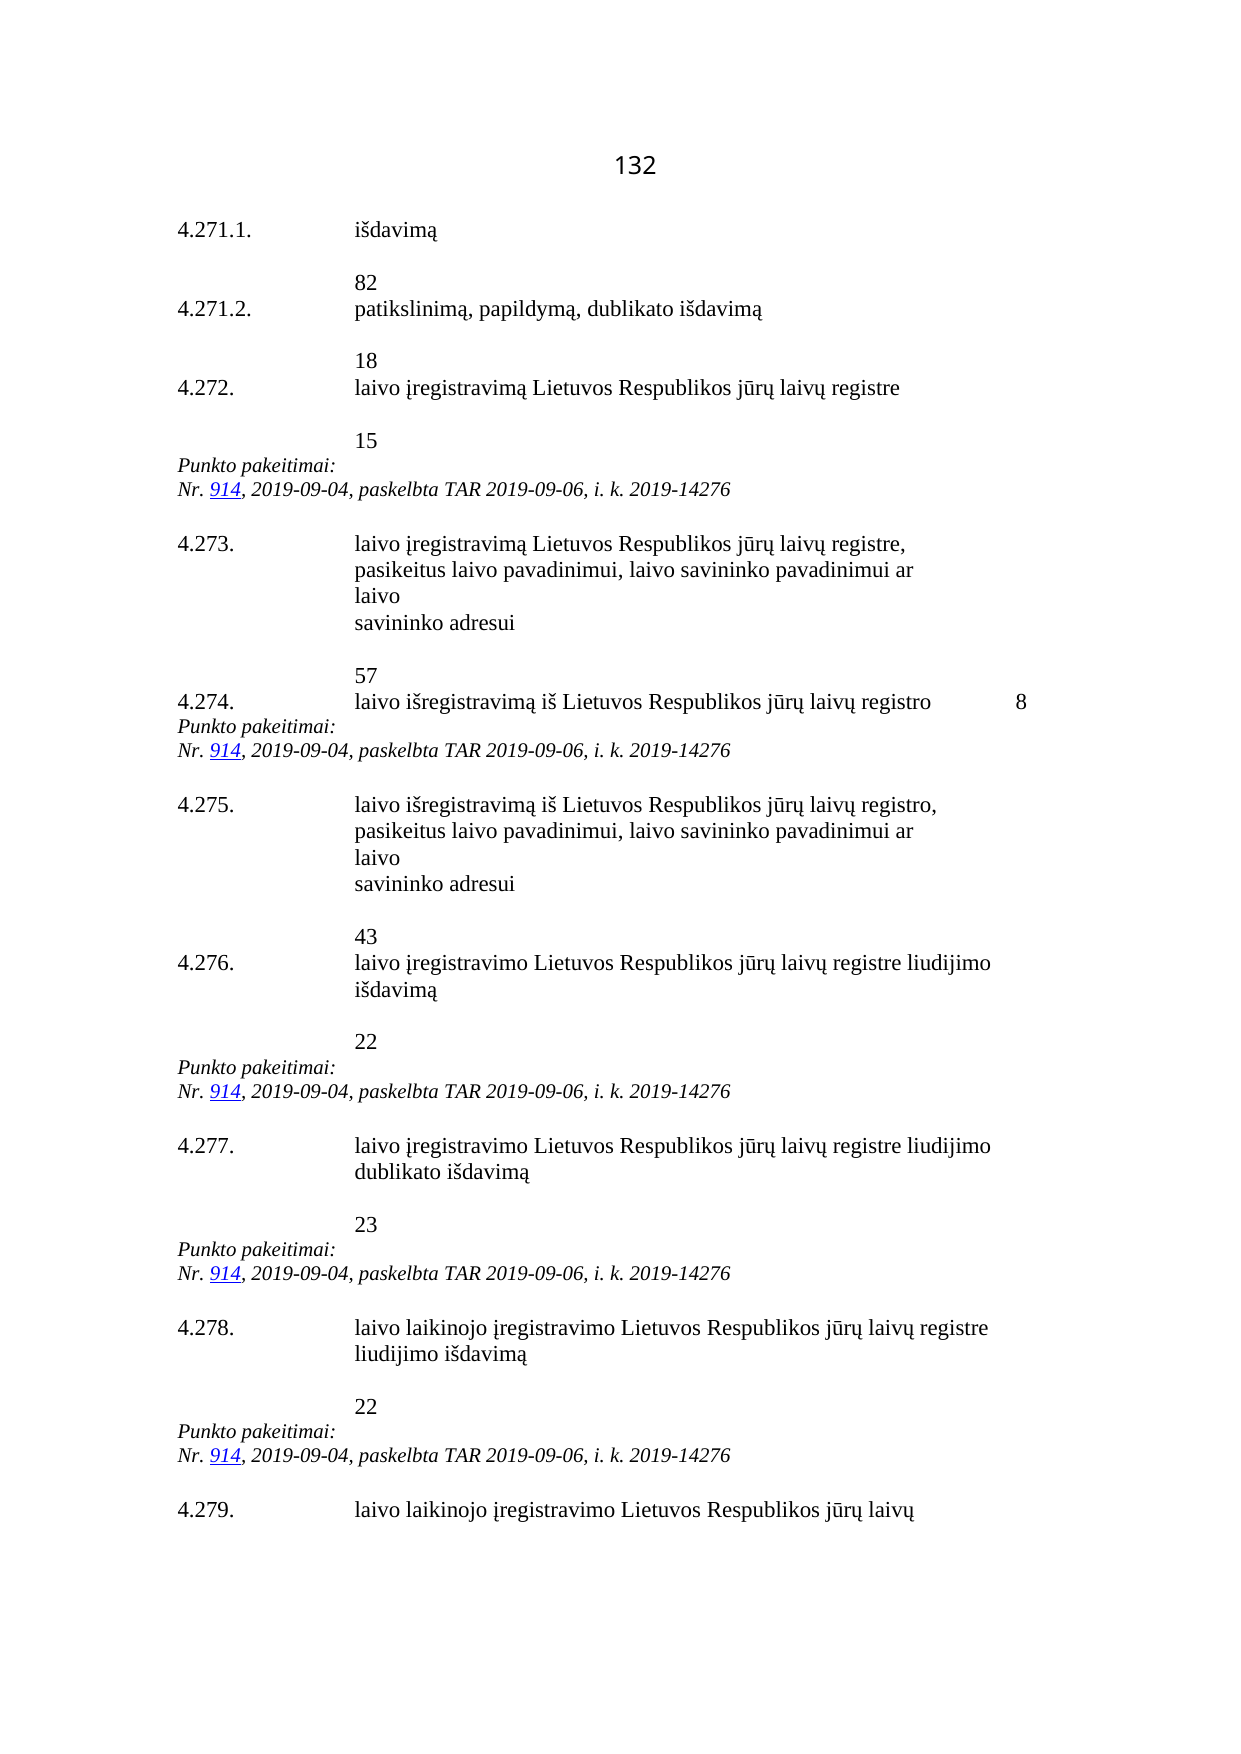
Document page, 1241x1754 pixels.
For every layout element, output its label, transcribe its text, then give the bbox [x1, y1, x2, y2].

text 4.279. laivo laikinojo įregistravimo Lietuvos Respublikos jūrų laivų [177, 1496, 945, 1523]
text Nr. 914, 2019-09-04, paskelbta TAR 2019-09-06, i. k. 2019-14276 [177, 1443, 1093, 1467]
text 4.274. laivo išregistravimą iš Lietuvos Respublikos jūrų laivų registro 8 [177, 688, 1034, 714]
text Nr. 914, 2019-09-04, paskelbta TAR 2019-09-06, i. k. 2019-14276 [177, 738, 1093, 762]
text Punkto pakeitimai: [177, 1237, 1093, 1261]
text 4.278. laivo laikinojo įregistravimo Lietuvos Respublikos jūrų laivų registre liudijimo išdavimą 22 [177, 1314, 1034, 1419]
text Nr. 914, 2019-09-04, paskelbta TAR 2019-09-06, i. k. 2019-14276 [177, 477, 1093, 501]
text Punkto pakeitimai: [177, 714, 1093, 738]
text Nr. 914, 2019-09-04, paskelbta TAR 2019-09-06, i. k. 2019-14276 [177, 1079, 1093, 1103]
text 4.272. laivo įregistravimą Lietuvos Respublikos jūrų laivų registre 15 [177, 374, 1034, 453]
text Punkto pakeitimai: [177, 1055, 1093, 1079]
text 4.275. laivo išregistravimą iš Lietuvos Respublikos jūrų laivų registro, [177, 791, 945, 818]
text savininko adresui 43 [354, 870, 945, 949]
text pasikeitus laivo pavadinimui, laivo savininko pavadinimui ar laivo [354, 556, 945, 609]
text 4.271.1. išdavimą 82 [177, 216, 945, 295]
text 4.271.2. patikslinimą, papildymą, dublikato išdavimą 18 [177, 295, 945, 374]
text Punkto pakeitimai: [177, 453, 1093, 477]
text 4.277. laivo įregistravimo Lietuvos Respublikos jūrų laivų registre liudijimo dublikato išdavimą 23 [177, 1132, 1034, 1237]
text Nr. 914, 2019-09-04, paskelbta TAR 2019-09-06, i. k. 2019-14276 [177, 1261, 1093, 1285]
text savininko adresui 57 [354, 609, 945, 688]
text Punkto pakeitimai: [177, 1419, 1093, 1443]
text pasikeitus laivo pavadinimui, laivo savininko pavadinimui ar laivo [354, 818, 945, 870]
text 4.276. laivo įregistravimo Lietuvos Respublikos jūrų laivų registre liudijimo išdavimą 22 [177, 949, 1034, 1055]
text 4.273. laivo įregistravimą Lietuvos Respublikos jūrų laivų registre, [177, 530, 945, 556]
